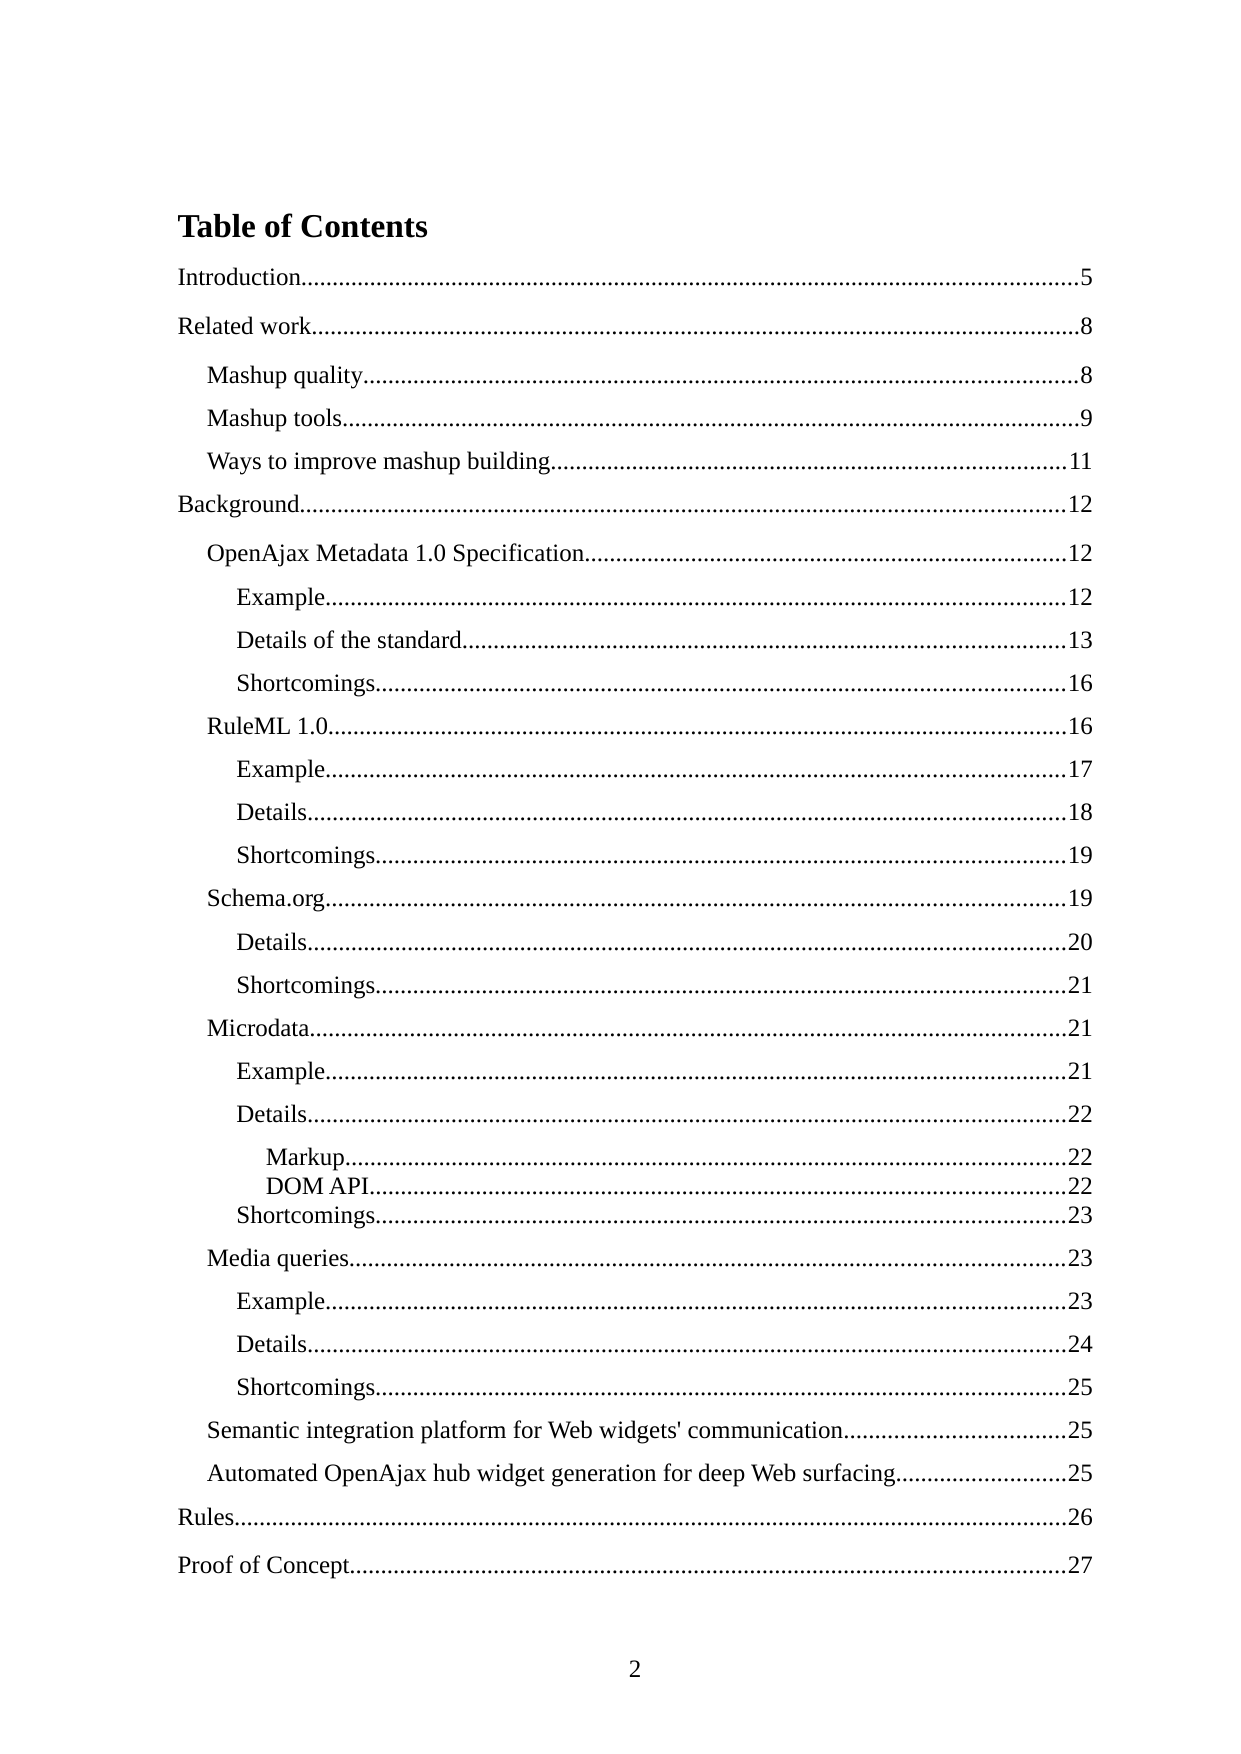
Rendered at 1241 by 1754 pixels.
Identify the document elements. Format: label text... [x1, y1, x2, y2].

text Microdata 21 [207, 1013, 1093, 1042]
text Shortcomings 25 [236, 1372, 1093, 1401]
text Proof of Concept 27 [177, 1551, 1093, 1579]
text Details of the standard 13 [236, 625, 1093, 653]
text Shortcomings 19 [236, 840, 1093, 869]
text RuleML 1.0 16 [207, 711, 1093, 740]
text Semantic integration platform for Web widgets' communication 25 [207, 1415, 1093, 1444]
text Markup 22 [266, 1142, 1093, 1171]
text Shortcomings 23 [236, 1200, 1093, 1228]
text Details 22 [236, 1099, 1093, 1128]
text DOM API 22 [266, 1171, 1093, 1200]
text Details 24 [236, 1329, 1093, 1358]
text OpenAjax Metadata 1.0 Specification 12 [207, 538, 1093, 567]
text Background 12 [177, 489, 1093, 518]
text Related work 8 [177, 311, 1093, 340]
text Automated OpenAjax hub widget generation for deep Web surfacing 25 [207, 1458, 1093, 1487]
text Ways to improve mashup building 11 [207, 446, 1093, 475]
subtitle Table of Contents [177, 206, 1093, 244]
text Example 12 [236, 582, 1093, 610]
text Details 18 [236, 797, 1093, 826]
text Mashup quality 8 [207, 360, 1093, 389]
text Media queries 23 [207, 1243, 1093, 1272]
text Shortcomings 21 [236, 970, 1093, 998]
text Introduction 5 [177, 262, 1093, 291]
text Shortcomings 16 [236, 668, 1093, 697]
text Example 17 [236, 754, 1093, 783]
text Example 21 [236, 1056, 1093, 1085]
text Rules 26 [177, 1502, 1093, 1530]
text Mashup tools 9 [207, 403, 1093, 432]
text Details 20 [236, 927, 1093, 955]
text Schema.org 19 [207, 883, 1093, 912]
text Example 23 [236, 1286, 1093, 1315]
